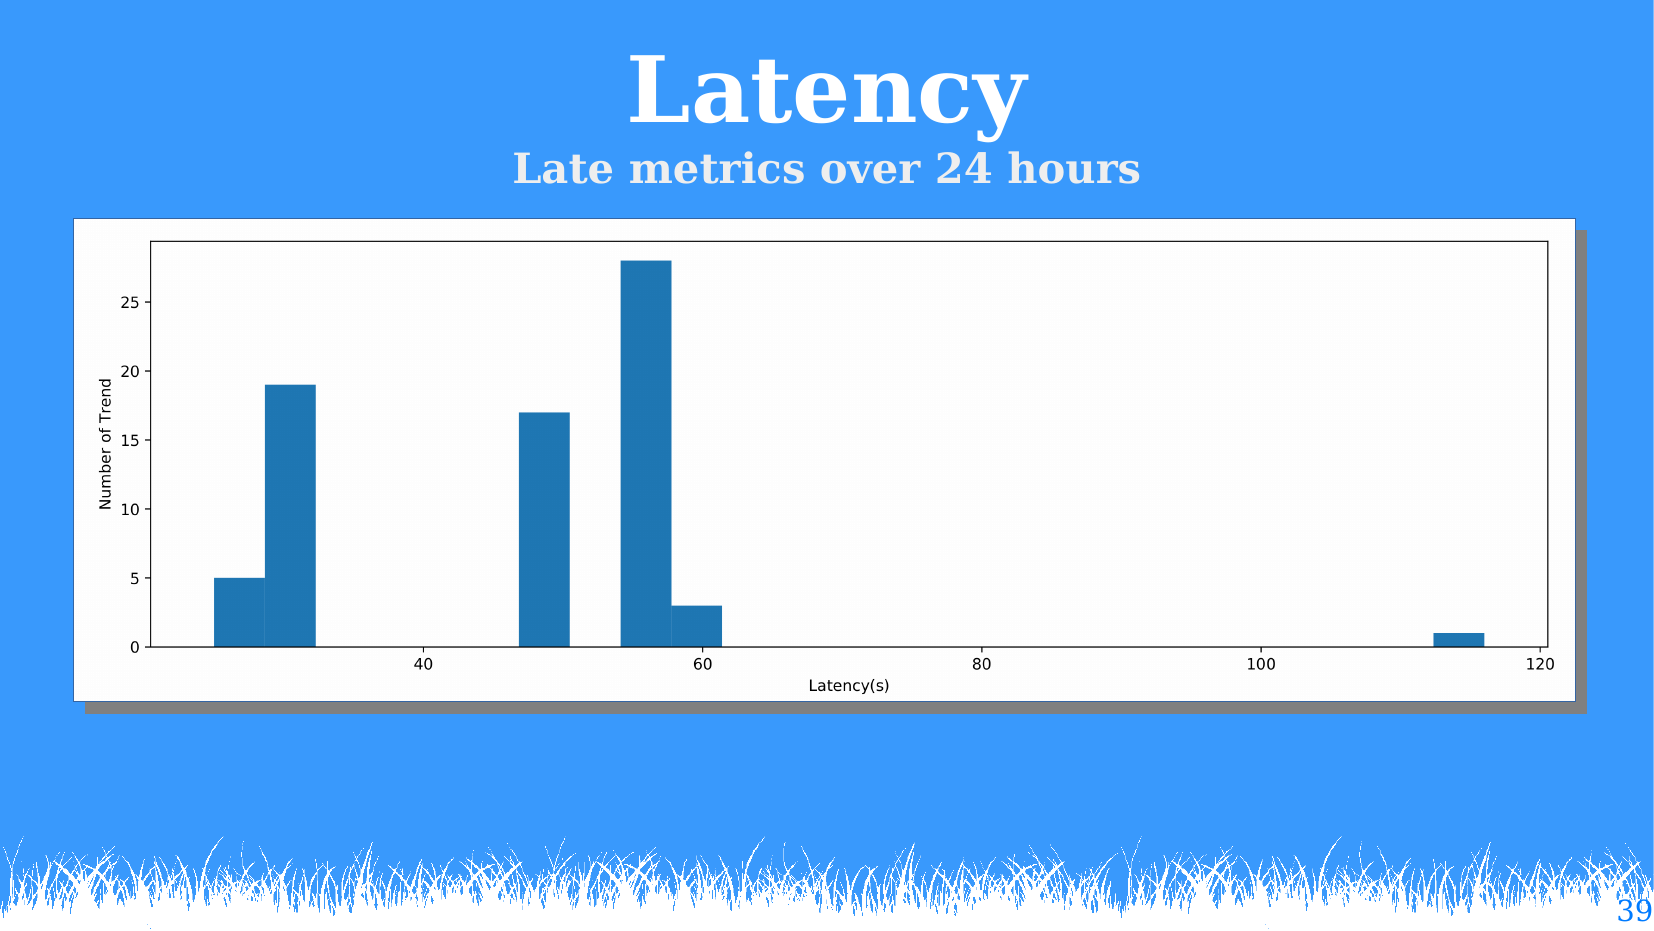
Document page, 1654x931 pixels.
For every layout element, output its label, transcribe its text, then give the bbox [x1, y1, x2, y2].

picture [0, 0, 1654, 931]
title Latency Late metrics over 24 hours [82, 36, 1571, 194]
